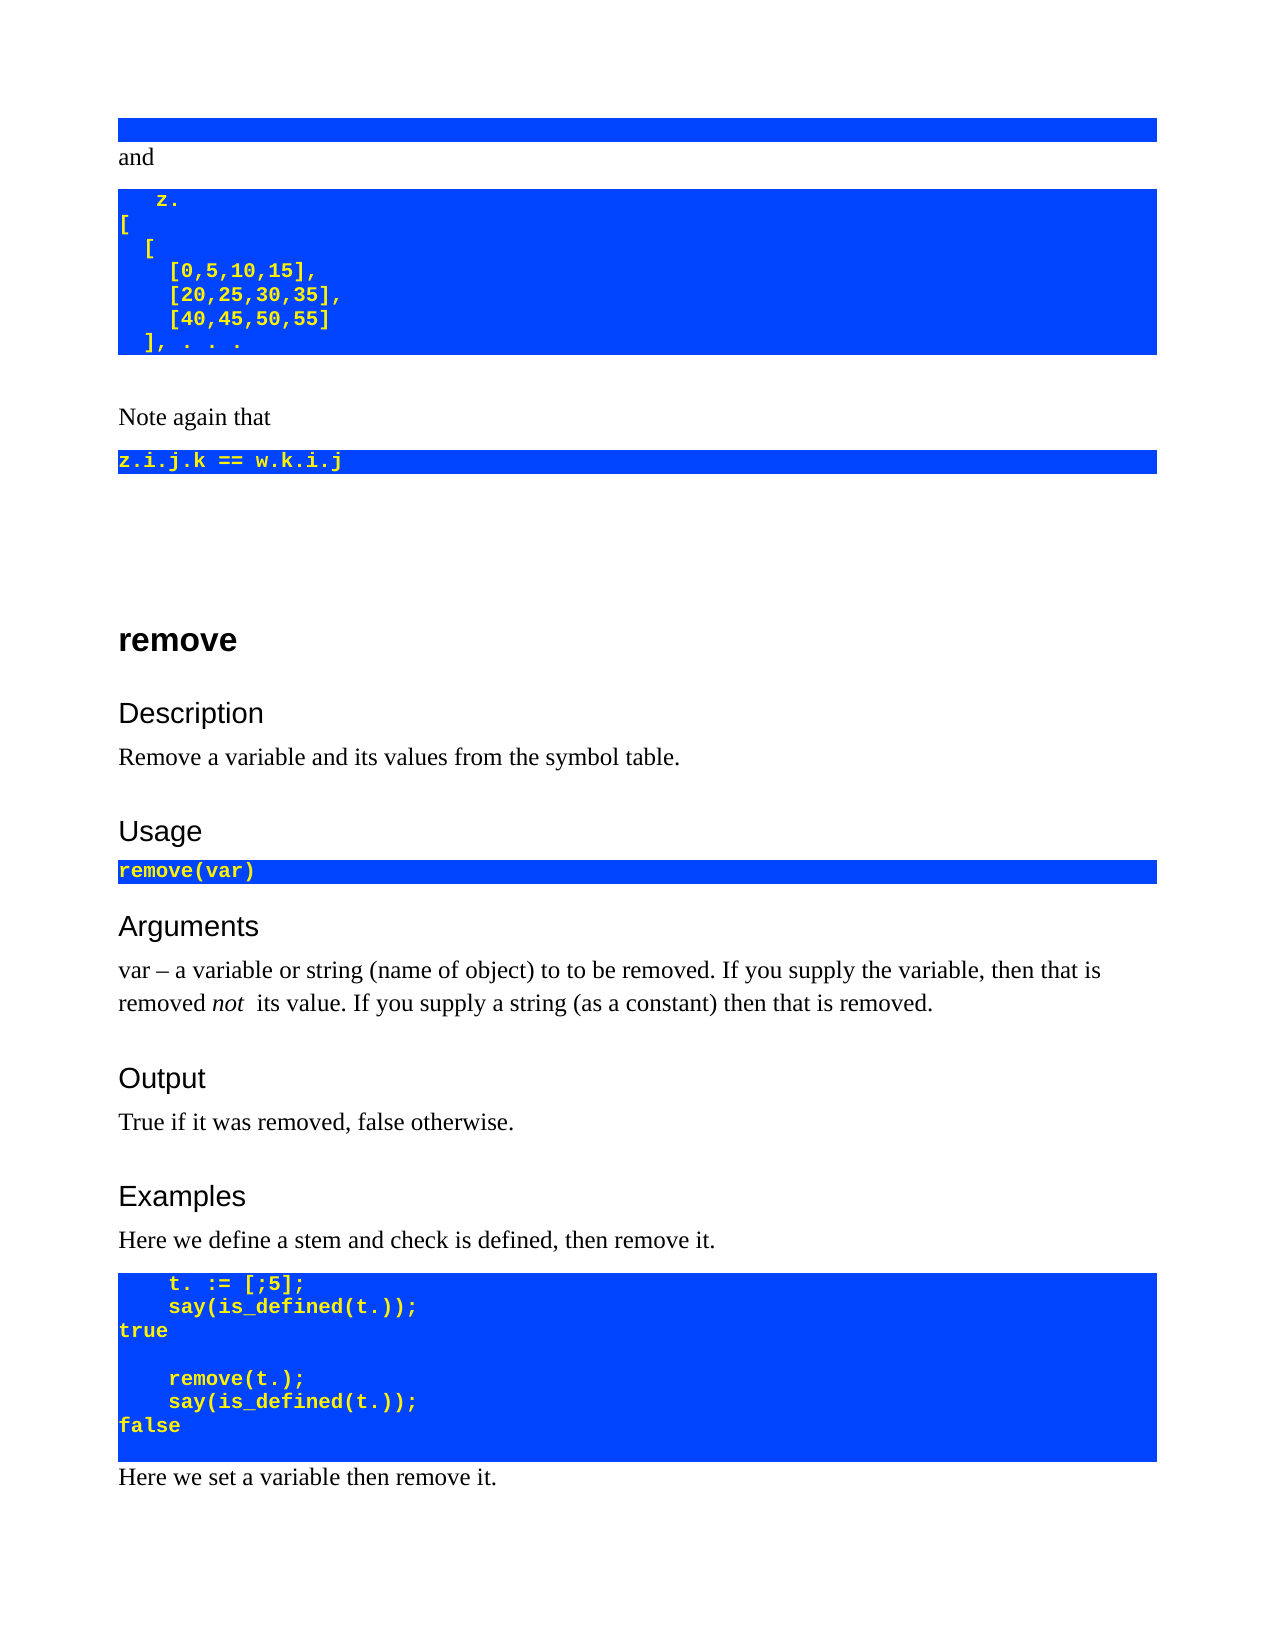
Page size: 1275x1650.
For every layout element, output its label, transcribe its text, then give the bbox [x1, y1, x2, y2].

subtitle Arguments [118, 909, 1157, 942]
text ], . . . [118, 331, 1157, 355]
text var – a variable or string (name of object) to to be removed. If you supply the variable, then that is removed not its value. If you supply a string (as a constant) then that is removed. [118, 955, 1157, 1017]
text remove(t.); [118, 1367, 1157, 1391]
subtitle Description [118, 696, 1157, 729]
text [40,45,50,55] [118, 308, 1157, 331]
text remove(var) [118, 860, 1157, 884]
text [ [118, 237, 1157, 260]
text [ [118, 213, 1157, 237]
text True if it was removed, false otherwise. [118, 1107, 1157, 1135]
text Here we define a stem and check is defined, then remove it. [118, 1225, 1157, 1254]
text false [118, 1415, 1157, 1438]
text and [118, 142, 1157, 171]
text true [118, 1320, 1157, 1344]
subtitle Output [118, 1061, 1157, 1094]
text say(is_defined(t.)); [118, 1297, 1157, 1320]
text Here we set a variable then remove it. [118, 1462, 1157, 1491]
text z. [118, 189, 1157, 213]
subtitle Usage [118, 814, 1157, 848]
text Remove a variable and its values from the symbol table. [118, 742, 1157, 770]
text Note again that [118, 402, 1157, 431]
subtitle Examples [118, 1179, 1157, 1213]
text [0,5,10,15], [118, 260, 1157, 284]
text [20,25,30,35], [118, 284, 1157, 308]
text t. := [;5]; [118, 1273, 1157, 1297]
text z.i.j.k == w.k.i.j [118, 450, 1157, 474]
subtitle remove [118, 542, 1157, 658]
text say(is_defined(t.)); [118, 1391, 1157, 1415]
